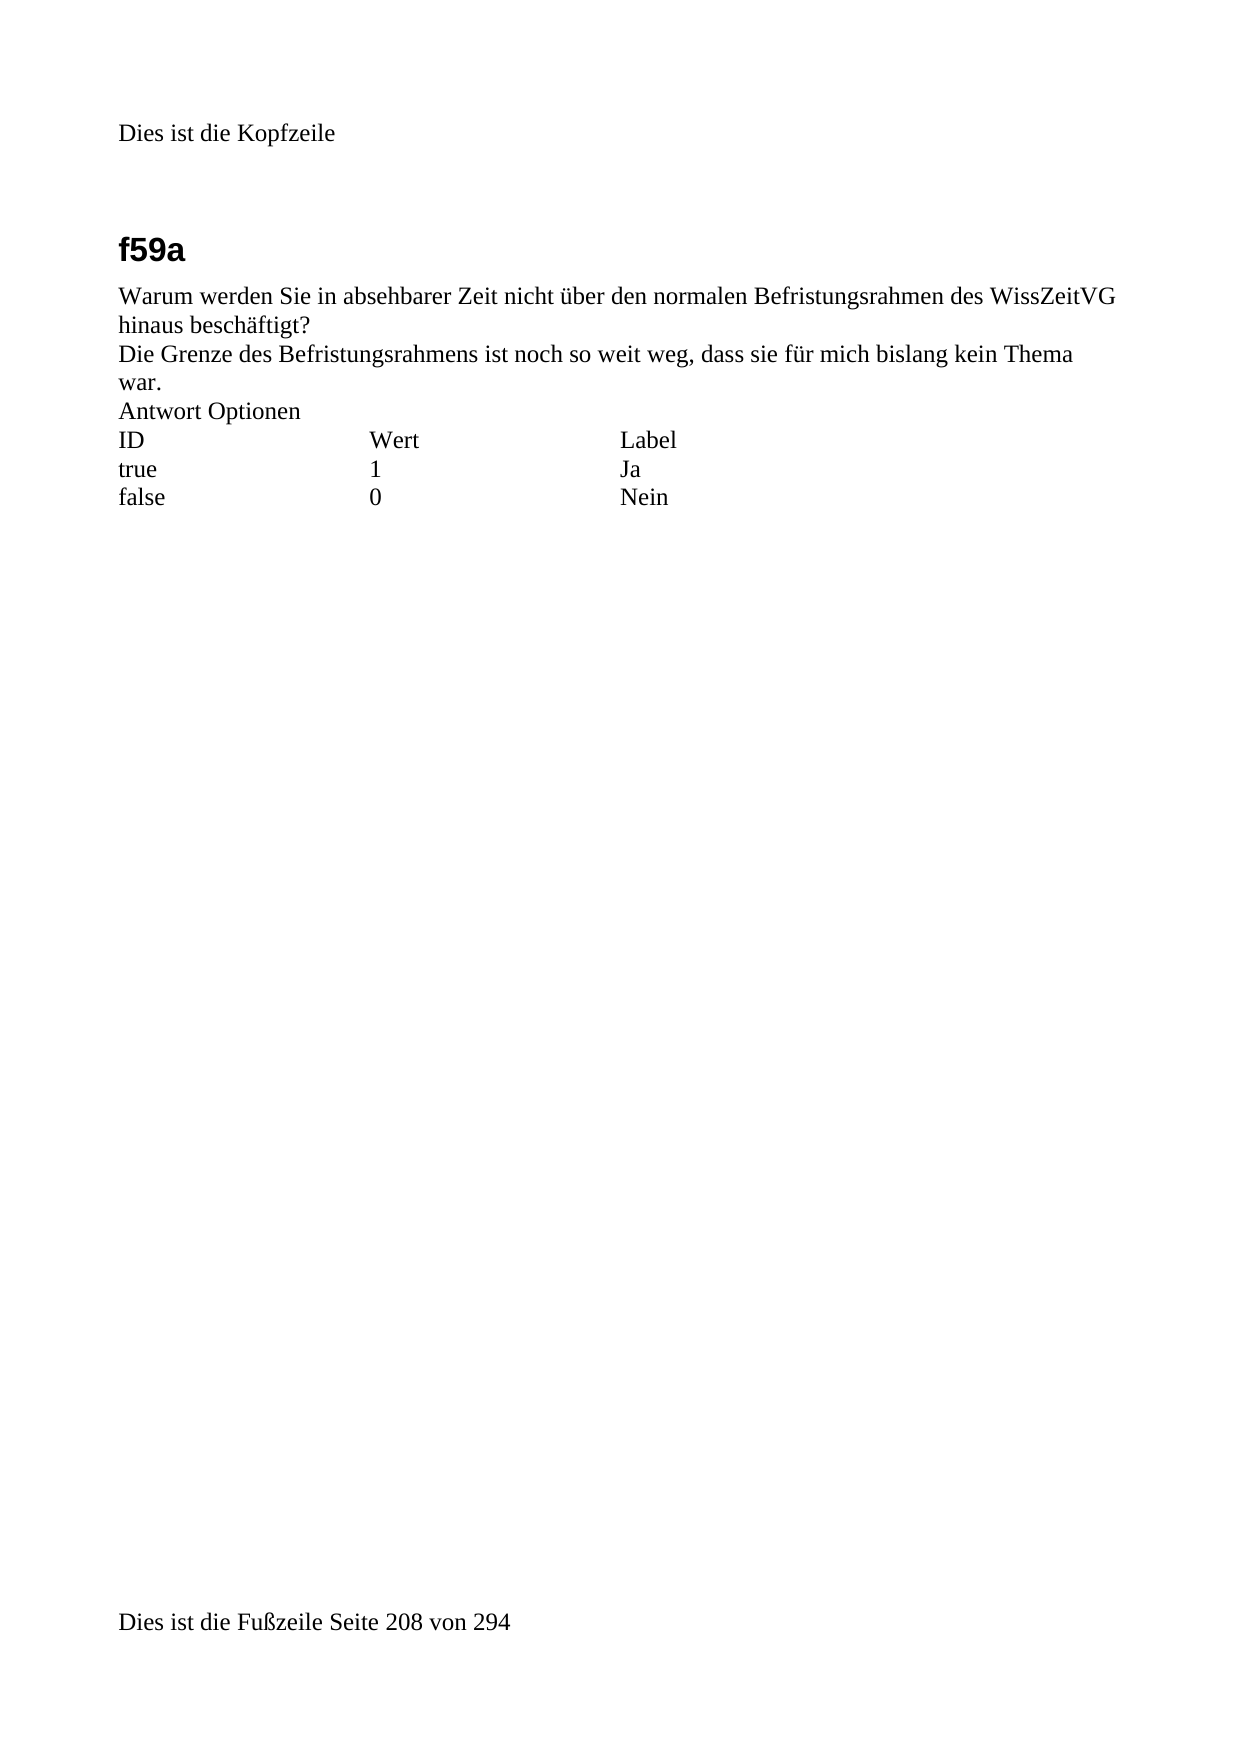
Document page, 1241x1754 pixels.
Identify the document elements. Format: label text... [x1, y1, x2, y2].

text Die Grenze des Befristungsrahmens ist noch so weit weg, dass sie für mich bislang kein Thema war. [118, 339, 1122, 396]
table_cell Nein [620, 483, 871, 511]
table_cell true [118, 454, 369, 482]
table_cell false [118, 483, 369, 511]
table_cell 1 [369, 454, 620, 482]
table_header ID [118, 425, 369, 454]
table_header Wert [369, 425, 620, 454]
table_cell 0 [369, 483, 620, 511]
text Warum werden Sie in absehbarer Zeit nicht über den normalen Befristungsrahmen des WissZeitVG hinaus beschäftigt? [118, 281, 1122, 339]
table_cell Ja [620, 454, 871, 482]
table_header Label [620, 425, 871, 454]
subtitle f59a [118, 230, 1122, 269]
text Antwort Optionen [118, 396, 1122, 425]
